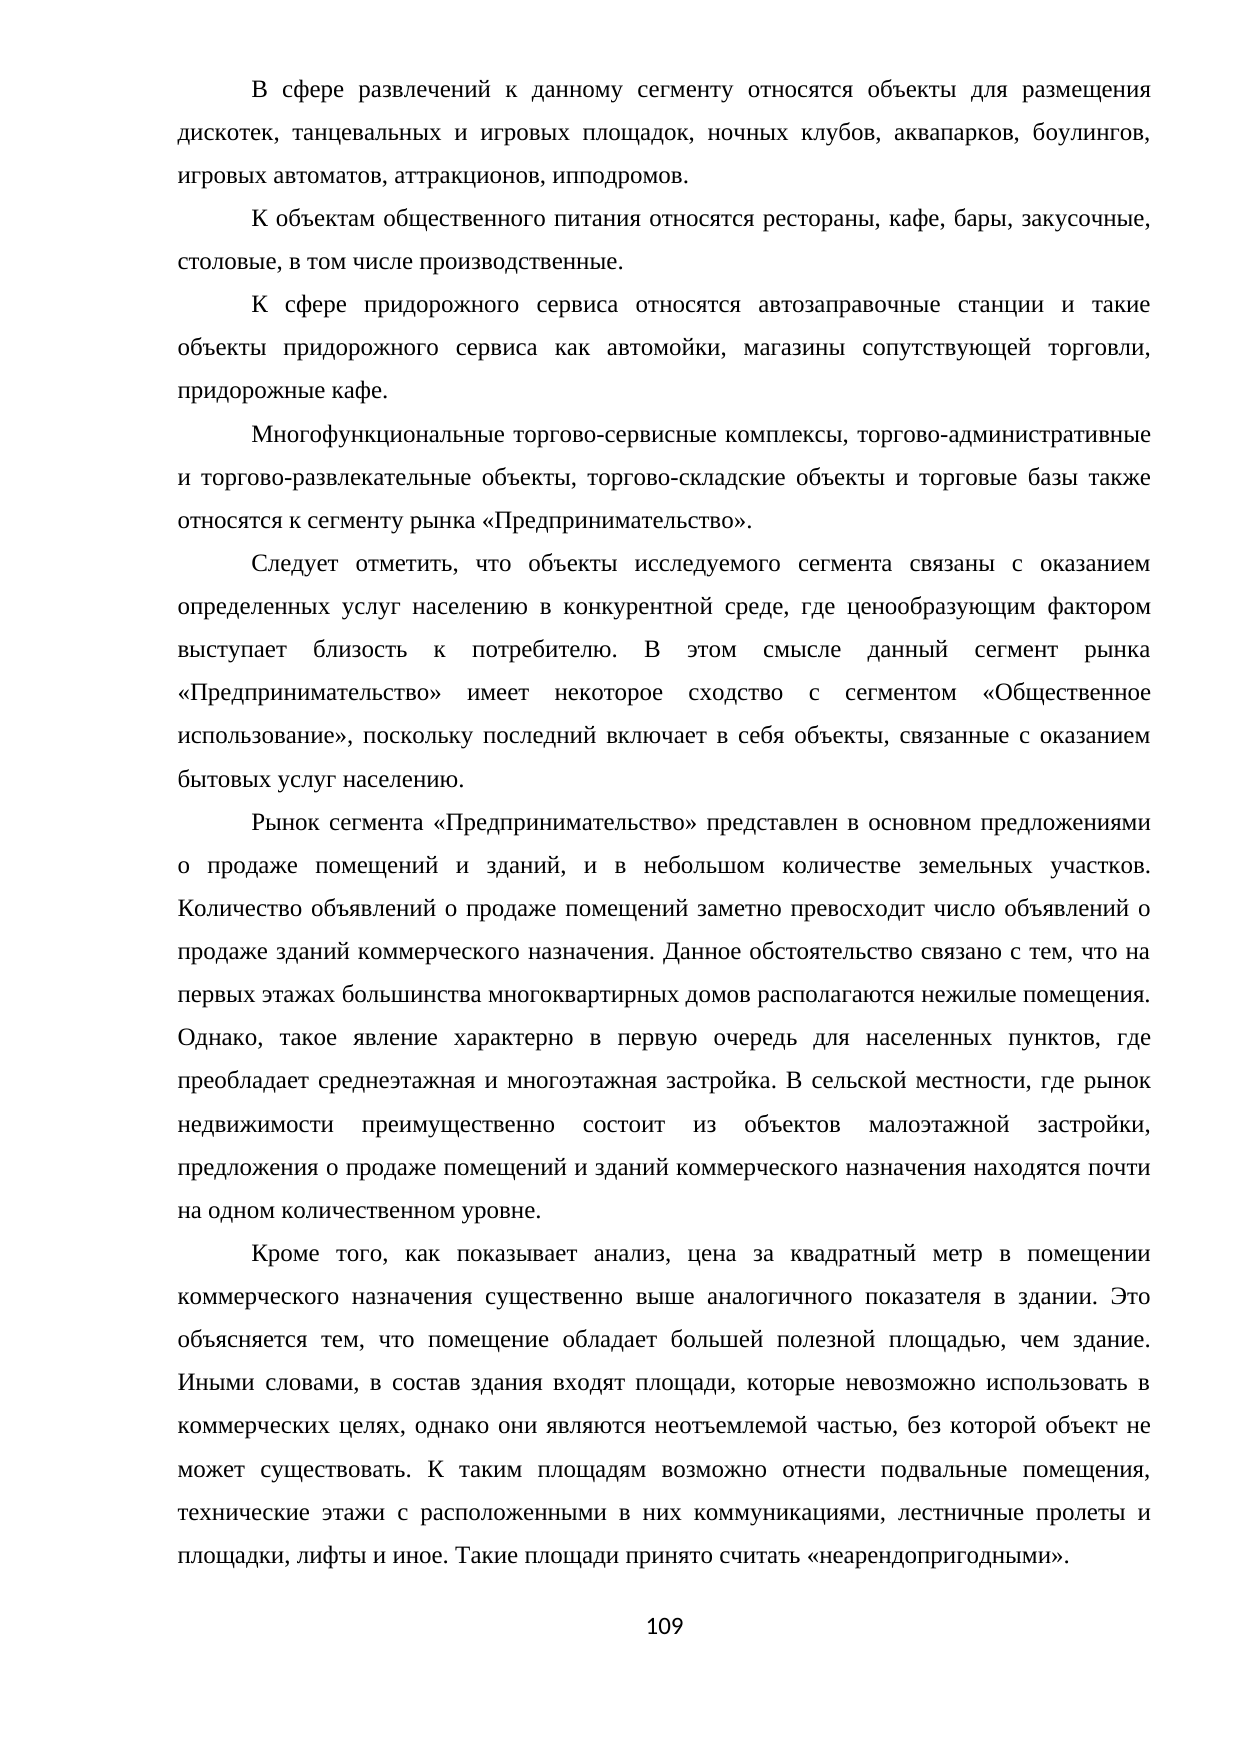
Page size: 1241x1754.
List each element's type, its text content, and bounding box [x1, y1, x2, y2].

text Кроме того, как показывает анализ, цена за квадратный метр в помещении коммерческого назначения существенно выше аналогичного показателя в здании. Это объясняется тем, что помещение обладает большей полезной площадью, чем здание. Иными словами, в состав здания входят площади, которые невозможно использовать в коммерческих целях, однако они являются неотъемлемой частью, без которой объект не может существовать. К таким площадям возможно отнести подвальные помещения, технические этажи с расположенными в них коммуникациями, лестничные пролеты и площадки, лифты и иное. Такие площади принято считать «неарендопригодными». [177, 1238, 1152, 1569]
text Многофункциональные торгово-сервисные комплексы, торгово-административные и торгово-развлекательные объекты, торгово-складские объекты и торговые базы также относятся к сегменту рынка «Предпринимательство». [177, 419, 1152, 534]
text В сфере развлечений к данному сегменту относятся объекты для размещения дискотек, танцевальных и игровых площадок, ночных клубов, аквапарков, боулингов, игровых автоматов, аттракционов, ипподромов. [177, 74, 1152, 189]
text К объектам общественного питания относятся рестораны, кафе, бары, закусочные, столовые, в том числе производственные. [177, 203, 1152, 275]
text Следует отметить, что объекты исследуемого сегмента связаны с оказанием определенных услуг населению в конкурентной среде, где ценообразующим фактором выступает близость к потребителю. В этом смысле данный сегмент рынка «Предпринимательство» имеет некоторое сходство с сегментом «Общественное использование», поскольку последний включает в себя объекты, связанные с оказанием бытовых услуг населению. [177, 548, 1152, 792]
text К сфере придорожного сервиса относятся автозаправочные станции и такие объекты придорожного сервиса как автомойки, магазины сопутствующей торговли, придорожные кафе. [177, 289, 1152, 404]
text Рынок сегмента «Предпринимательство» представлен в основном предложениями о продаже помещений и зданий, и в небольшом количестве земельных участков. Количество объявлений о продаже помещений заметно превосходит число объявлений о продаже зданий коммерческого назначения. Данное обстоятельство связано с тем, что на первых этажах большинства многоквартирных домов располагаются нежилые помещения. Однако, такое явление характерно в первую очередь для населенных пунктов, где преобладает среднеэтажная и многоэтажная застройка. В сельской местности, где рынок недвижимости преимущественно состоит из объектов малоэтажной застройки, предложения о продаже помещений и зданий коммерческого назначения находятся почти на одном количественном уровне. [177, 807, 1152, 1224]
